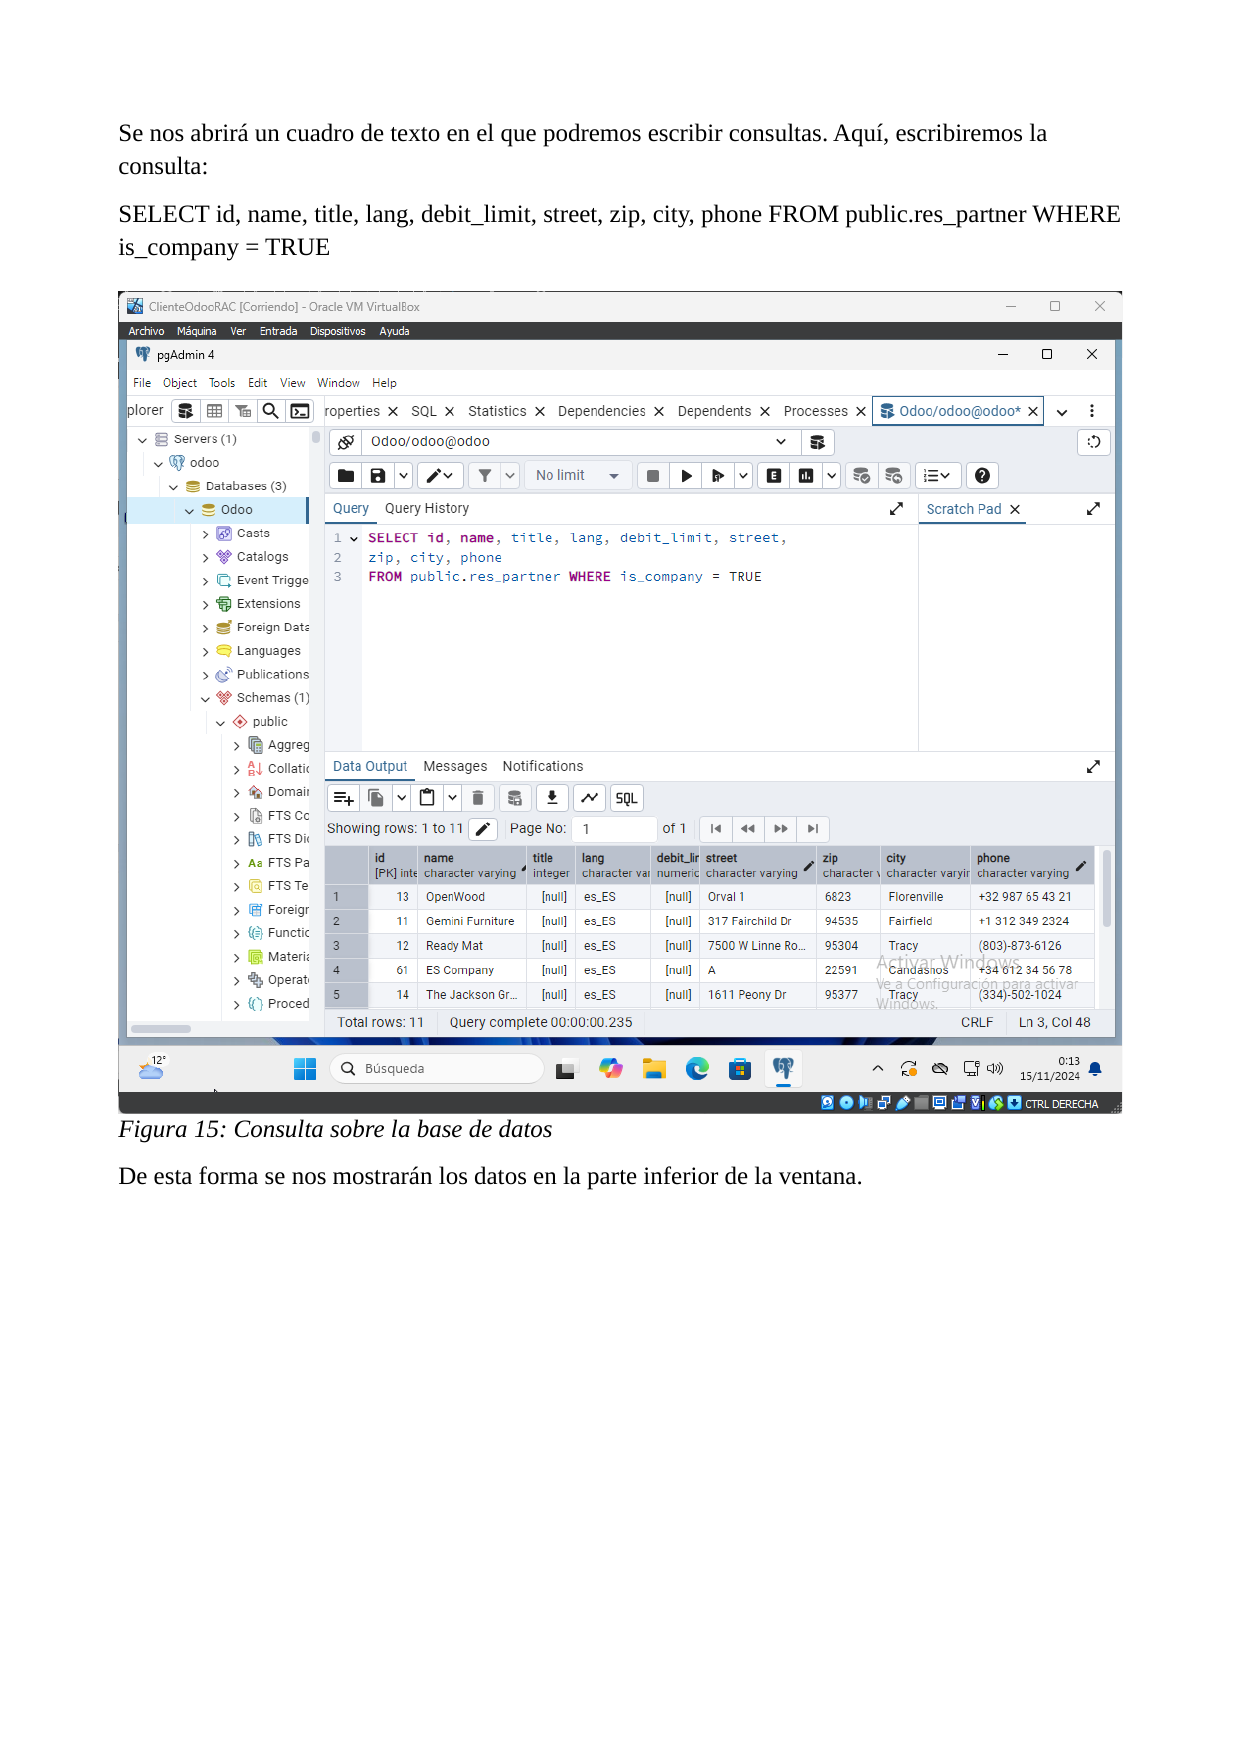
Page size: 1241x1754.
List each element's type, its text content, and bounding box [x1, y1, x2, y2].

text Figura 15: Consulta sobre la base de datos [118, 1114, 1122, 1142]
text De esta forma se nos mostrarán los datos en la parte inferior de la ventana. [118, 1161, 1122, 1190]
text SELECT id, name, title, lang, debit_limit, street, zip, city, phone FROM public.res_partner WHERE is_company = TRUE [118, 199, 1122, 261]
picture [118, 291, 1123, 1114]
text Se nos abrirá un cuadro de texto en el que podremos escribir consultas. Aquí, escribiremos la consulta: [118, 118, 1122, 180]
